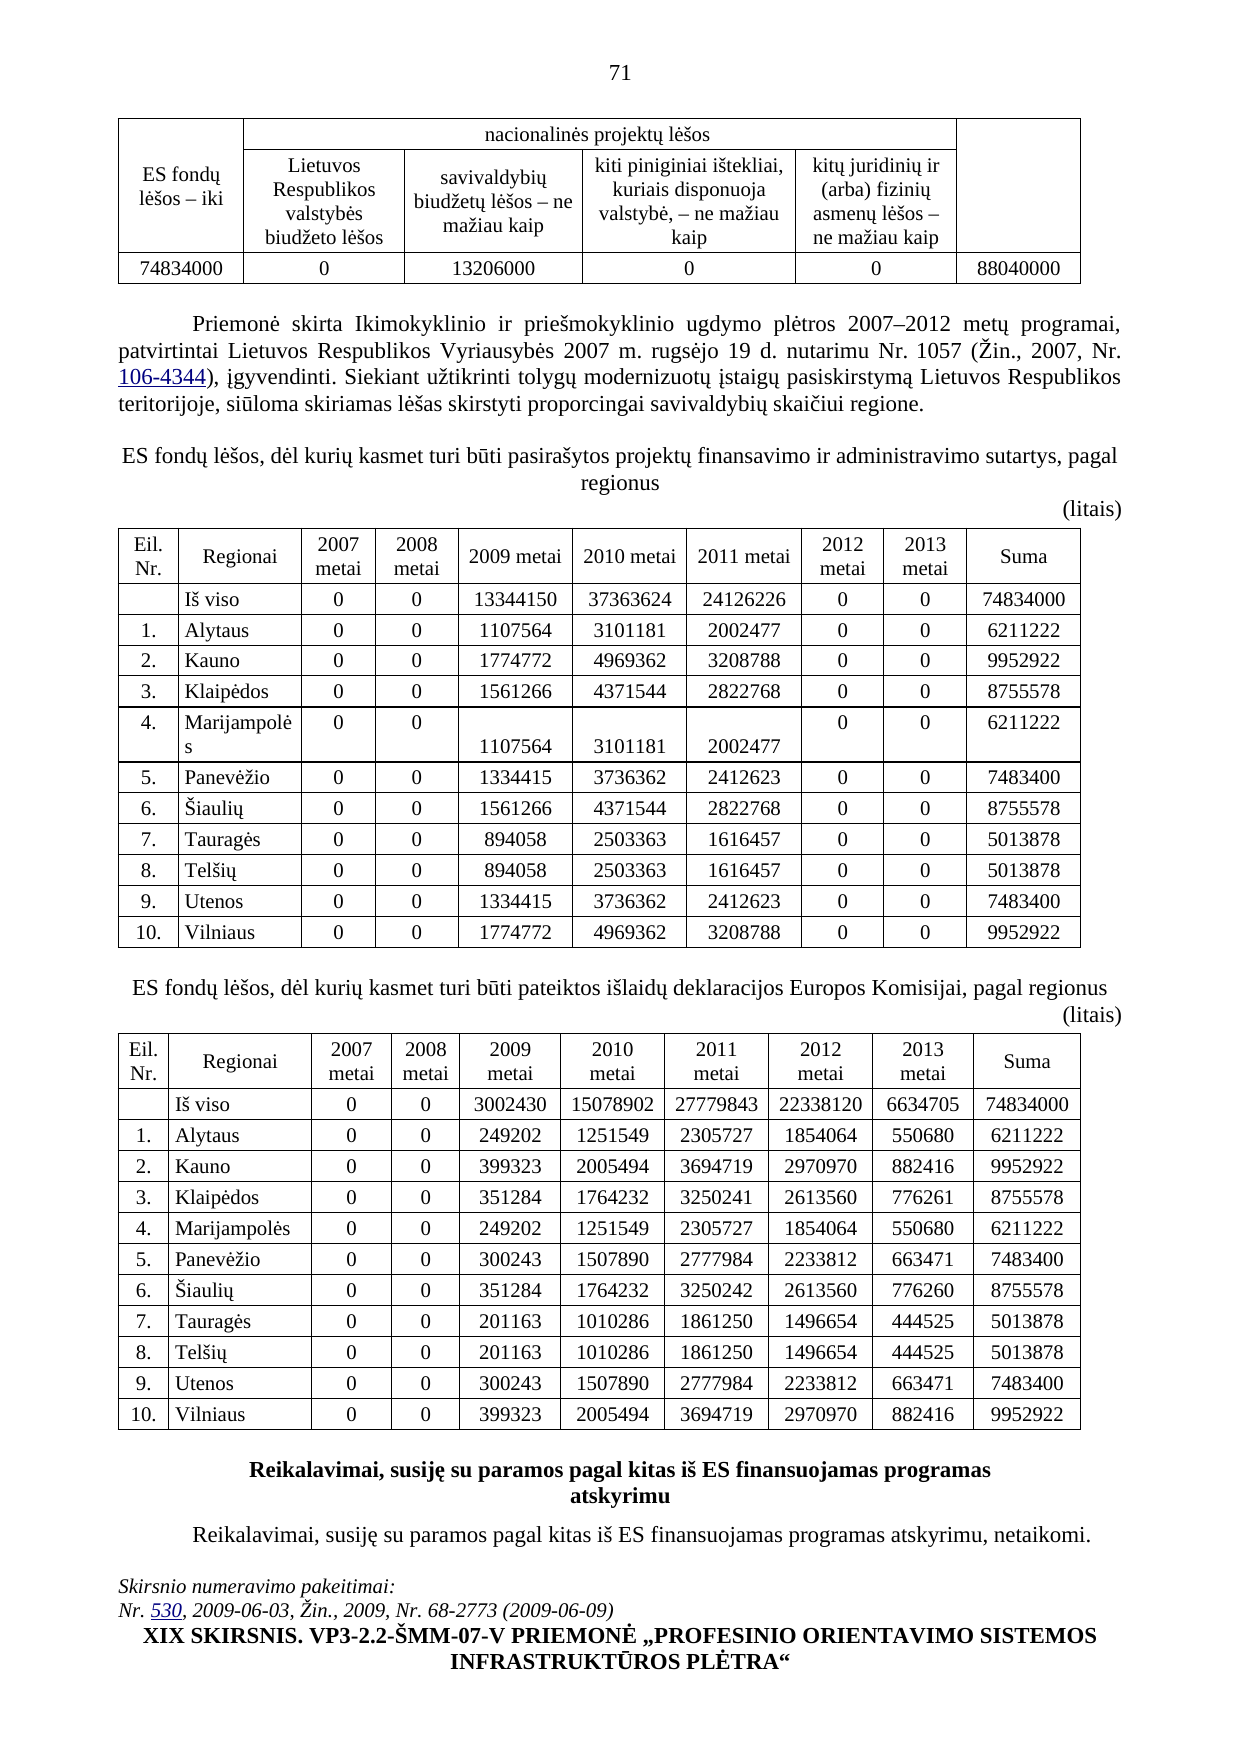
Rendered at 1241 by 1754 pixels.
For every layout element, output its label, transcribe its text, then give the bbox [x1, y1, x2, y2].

table_header 2012 metai [802, 529, 883, 583]
table_cell 0 [392, 1089, 459, 1119]
table_cell 1334415 [459, 886, 572, 916]
table_cell 3101181 [573, 708, 686, 761]
text ES fondų lėšos, dėl kurių kasmet turi būti pasirašytos projektų finansavimo ir administravimo sutartys, pagal regionus [118, 442, 1122, 495]
table_header 2010 metai [561, 1034, 664, 1088]
table_cell 1854064 [769, 1120, 872, 1150]
table_cell 1334415 [459, 763, 572, 792]
text Priemonė skirta Ikimokyklinio ir priešmokyklinio ugdymo plėtros 2007–2012 metų programai, patvirtintai Lietuvos Respublikos Vyriausybės 2007 m. rugsėjo 19 d. nutarimu Nr. 1057 (Žin., 2007, Nr. 106-4344), įgyvendinti. Siekiant užtikrinti tolygų modernizuotų įstaigų pasiskirstymą Lietuvos Respublikos teritorijoje, siūloma skiriamas lėšas skirstyti proporcingai savivaldybių skaičiui regione. [118, 311, 1122, 416]
table_cell 882416 [873, 1399, 973, 1429]
table_cell 0 [802, 824, 883, 854]
table_cell 9952922 [967, 646, 1080, 675]
text Reikalavimai, susiję su paramos pagal kitas iš ES finansuojamas programas atskyrimu [118, 1456, 1122, 1509]
table_cell 9952922 [974, 1151, 1080, 1181]
table_cell 1107564 [459, 708, 572, 761]
table_cell 9. [119, 886, 178, 916]
table_cell 550680 [873, 1213, 973, 1243]
table_cell 894058 [459, 824, 572, 854]
table_cell 300243 [460, 1244, 560, 1274]
table_header Regionai [179, 529, 301, 583]
table_header 2011 metai [687, 529, 801, 583]
table_cell 0 [392, 1120, 459, 1150]
table_cell 8755578 [967, 676, 1080, 706]
table_cell Vilniaus [179, 917, 301, 947]
table_cell Šiaulių [179, 793, 301, 823]
table_cell 0 [302, 646, 375, 675]
table_cell 1774772 [459, 646, 572, 675]
table_cell 1854064 [769, 1213, 872, 1243]
table_cell 7483400 [967, 886, 1080, 916]
table_cell 13206000 [405, 253, 582, 283]
table_cell 6634705 [873, 1089, 973, 1119]
table_cell 24126226 [687, 584, 801, 613]
table_cell 2503363 [573, 855, 686, 885]
table_cell 2305727 [665, 1213, 768, 1243]
table_cell 3694719 [665, 1151, 768, 1181]
table_cell 1251549 [561, 1120, 664, 1150]
table_header Regionai [169, 1034, 311, 1088]
table_cell 0 [376, 763, 458, 792]
table_cell Iš viso [169, 1089, 311, 1119]
table_cell 2613560 [769, 1275, 872, 1305]
table_cell 7483400 [974, 1368, 1080, 1398]
text Skirsnio numeravimo pakeitimai: [118, 1574, 1122, 1598]
table_cell Iš viso [179, 584, 301, 613]
table_cell Alytaus [179, 615, 301, 644]
table_cell Utenos [179, 886, 301, 916]
table_cell 0 [884, 855, 966, 885]
table_cell 8. [119, 855, 178, 885]
table_cell 0 [302, 584, 375, 613]
table_cell 1507890 [561, 1244, 664, 1274]
table_cell 201163 [460, 1306, 560, 1336]
table_cell 3002430 [460, 1089, 560, 1119]
table_cell 1861250 [665, 1337, 768, 1367]
table_cell 0 [392, 1244, 459, 1274]
table_cell 4969362 [573, 917, 686, 947]
table_cell 2822768 [687, 793, 801, 823]
table_cell 74834000 [974, 1089, 1080, 1119]
table_cell kitų juridinių ir (arba) fizinių asmenų lėšos – ne mažiau kaip [796, 150, 956, 252]
table_cell 0 [884, 615, 966, 644]
table_cell 8755578 [974, 1182, 1080, 1212]
table_cell 0 [302, 708, 375, 761]
table_cell 37363624 [573, 584, 686, 613]
table_cell 0 [884, 886, 966, 916]
table_cell 5013878 [967, 855, 1080, 885]
table_cell 27779843 [665, 1089, 768, 1119]
table_cell 0 [302, 886, 375, 916]
table_header 2013 metai [884, 529, 966, 583]
table_cell 0 [312, 1151, 391, 1181]
table_cell 22338120 [769, 1089, 872, 1119]
table_cell 249202 [460, 1120, 560, 1150]
table_cell Panevėžio [169, 1244, 311, 1274]
table_cell 0 [312, 1306, 391, 1336]
table_cell 5. [119, 1244, 168, 1274]
table_header 2012 metai [769, 1034, 872, 1088]
table_cell Panevėžio [179, 763, 301, 792]
table_cell 6211222 [974, 1213, 1080, 1243]
table_cell 351284 [460, 1182, 560, 1212]
table_cell 7483400 [967, 763, 1080, 792]
table_cell 4371544 [573, 793, 686, 823]
table_cell 1107564 [459, 615, 572, 644]
table_cell 0 [884, 793, 966, 823]
table_cell Kauno [169, 1151, 311, 1181]
table_cell 663471 [873, 1244, 973, 1274]
text (litais) [118, 1001, 1122, 1027]
table_cell 74834000 [967, 584, 1080, 613]
table_cell 0 [884, 763, 966, 792]
table_cell 0 [312, 1089, 391, 1119]
table_header 2007 metai [312, 1034, 391, 1088]
table_cell 0 [392, 1213, 459, 1243]
table_header Eil. Nr. [119, 1034, 168, 1088]
table_cell 9952922 [974, 1399, 1080, 1429]
table_cell 882416 [873, 1151, 973, 1181]
table_cell 399323 [460, 1151, 560, 1181]
table_cell 8. [119, 1337, 168, 1367]
table_header 2008 metai [376, 529, 458, 583]
table_cell 1764232 [561, 1182, 664, 1212]
table_cell 7483400 [974, 1244, 1080, 1274]
text ES fondų lėšos, dėl kurių kasmet turi būti pateiktos išlaidų deklaracijos Europos Komisijai, pagal regionus [118, 974, 1122, 1001]
table_cell 0 [312, 1213, 391, 1243]
table_cell 0 [802, 763, 883, 792]
table_cell 2970970 [769, 1151, 872, 1181]
table_header Suma [974, 1034, 1080, 1088]
table_cell Tauragės [179, 824, 301, 854]
table_cell 2005494 [561, 1151, 664, 1181]
table_cell 0 [802, 917, 883, 947]
table_cell 0 [302, 917, 375, 947]
table_cell Utenos [169, 1368, 311, 1398]
table_cell 3250241 [665, 1182, 768, 1212]
table_cell 0 [392, 1368, 459, 1398]
table_cell 0 [802, 793, 883, 823]
table_header Eil. Nr. [119, 529, 178, 583]
text Nr. 530, 2009-06-03, Žin., 2009, Nr. 68-2773 (2009-06-09) [118, 1598, 1122, 1622]
table_cell 0 [884, 584, 966, 613]
table_cell Alytaus [169, 1120, 311, 1150]
table_cell 1010286 [561, 1337, 664, 1367]
table_cell 1496654 [769, 1306, 872, 1336]
table_cell 5013878 [974, 1306, 1080, 1336]
table_cell 3208788 [687, 646, 801, 675]
table_cell 0 [884, 646, 966, 675]
table_cell 0 [884, 676, 966, 706]
table_cell 0 [376, 824, 458, 854]
table_cell 0 [376, 793, 458, 823]
table_cell 0 [802, 584, 883, 613]
table_cell 0 [302, 793, 375, 823]
table_cell 2. [119, 646, 178, 675]
table_cell 0 [376, 646, 458, 675]
table_cell 0 [376, 676, 458, 706]
table_cell 1010286 [561, 1306, 664, 1336]
table_cell 0 [376, 584, 458, 613]
text (litais) [118, 495, 1122, 521]
table_cell 300243 [460, 1368, 560, 1398]
table_cell 0 [312, 1182, 391, 1212]
table_cell 1616457 [687, 855, 801, 885]
table_cell Tauragės [169, 1306, 311, 1336]
table_cell 0 [583, 253, 795, 283]
table_cell Šiaulių [169, 1275, 311, 1305]
table_cell Vilniaus [169, 1399, 311, 1429]
table_cell 1. [119, 615, 178, 644]
table_cell 2503363 [573, 824, 686, 854]
table_cell 0 [376, 855, 458, 885]
table_cell 6211222 [967, 615, 1080, 644]
table_cell 0 [302, 676, 375, 706]
table_cell 8755578 [967, 793, 1080, 823]
table_cell 6211222 [974, 1120, 1080, 1150]
table_cell 1496654 [769, 1337, 872, 1367]
table_cell 9952922 [967, 917, 1080, 947]
table_cell 0 [392, 1182, 459, 1212]
table_cell 7. [119, 824, 178, 854]
table_cell 3101181 [573, 615, 686, 644]
table_cell 3736362 [573, 886, 686, 916]
table_cell 444525 [873, 1306, 973, 1336]
table_cell 0 [302, 855, 375, 885]
table_cell 10. [119, 917, 178, 947]
table_cell Klaipėdos [169, 1182, 311, 1212]
table_cell 2305727 [665, 1120, 768, 1150]
table_cell 894058 [459, 855, 572, 885]
table_cell 0 [392, 1399, 459, 1429]
table_cell 8755578 [974, 1275, 1080, 1305]
table_cell 2233812 [769, 1368, 872, 1398]
table_cell 550680 [873, 1120, 973, 1150]
table_cell 0 [312, 1337, 391, 1367]
table_cell 0 [392, 1275, 459, 1305]
table_header [957, 119, 1080, 252]
table_cell 2412623 [687, 763, 801, 792]
table_cell Telšių [179, 855, 301, 885]
table_cell 1616457 [687, 824, 801, 854]
table_header 2010 metai [573, 529, 686, 583]
table_cell Klaipėdos [179, 676, 301, 706]
table_cell Kauno [179, 646, 301, 675]
table_cell 3208788 [687, 917, 801, 947]
table_cell 0 [802, 646, 883, 675]
table_cell 776261 [873, 1182, 973, 1212]
text XIX SKIRSNIS. VP3-2.2-ŠMM-07-V PRIEMONĖ „Profesinio orientavimo sistemos infrastruktūros plėtra“ [118, 1622, 1122, 1675]
table_cell kiti piniginiai ištekliai, kuriais disponuoja valstybė, – ne mažiau kaip [583, 150, 795, 252]
table_cell 6211222 [967, 708, 1080, 761]
table_header 2013 metai [873, 1034, 973, 1088]
table_cell Telšių [169, 1337, 311, 1367]
table_cell 88040000 [957, 253, 1080, 283]
table_cell 444525 [873, 1337, 973, 1367]
table_header Suma [967, 529, 1080, 583]
table_cell 3250242 [665, 1275, 768, 1305]
table_cell 0 [802, 615, 883, 644]
table_cell 663471 [873, 1368, 973, 1398]
table_cell 5013878 [967, 824, 1080, 854]
table_cell Marijampolės [179, 708, 301, 761]
table_cell Lietuvos Respublikos valstybės biudžeto lėšos [244, 150, 404, 252]
table_cell 2777984 [665, 1368, 768, 1398]
text Reikalavimai, susiję su paramos pagal kitas iš ES finansuojamas programas atskyrimu, netaikomi. [118, 1521, 1122, 1548]
table_cell 0 [302, 763, 375, 792]
table_cell 0 [244, 253, 404, 283]
table_cell 3694719 [665, 1399, 768, 1429]
table_cell [119, 1089, 168, 1119]
table_cell 201163 [460, 1337, 560, 1367]
table_cell 0 [392, 1151, 459, 1181]
table_cell 0 [884, 708, 966, 761]
table_cell 6. [119, 793, 178, 823]
table_cell 0 [302, 824, 375, 854]
table_cell 1861250 [665, 1306, 768, 1336]
table_cell nacionalinės projektų lėšos [244, 119, 956, 149]
table_cell 4. [119, 708, 178, 761]
table_cell 2233812 [769, 1244, 872, 1274]
table_cell 3. [119, 1182, 168, 1212]
table_cell 1. [119, 1120, 168, 1150]
table_cell Marijampolės [169, 1213, 311, 1243]
table_cell 0 [312, 1275, 391, 1305]
table_cell 0 [312, 1368, 391, 1398]
table_cell 0 [312, 1244, 391, 1274]
table_cell 5. [119, 763, 178, 792]
table_cell 0 [802, 676, 883, 706]
table_cell 1561266 [459, 676, 572, 706]
table_cell 0 [312, 1399, 391, 1429]
table_cell 2. [119, 1151, 168, 1181]
table_cell ES fondų lėšos – iki [119, 119, 243, 252]
table_cell 0 [796, 253, 956, 283]
table_cell 5013878 [974, 1337, 1080, 1367]
table_cell 2005494 [561, 1399, 664, 1429]
table_cell 2002477 [687, 708, 801, 761]
table_cell 7. [119, 1306, 168, 1336]
table_cell 9. [119, 1368, 168, 1398]
table_cell 0 [802, 855, 883, 885]
table_cell 1507890 [561, 1368, 664, 1398]
table_header 2008 metai [392, 1034, 459, 1088]
table_cell 2613560 [769, 1182, 872, 1212]
table_header 2011 metai [665, 1034, 768, 1088]
table_cell 0 [884, 917, 966, 947]
table_cell 3. [119, 676, 178, 706]
table_cell 2822768 [687, 676, 801, 706]
table_cell 0 [392, 1306, 459, 1336]
table_cell 0 [392, 1337, 459, 1367]
table_cell 15078902 [561, 1089, 664, 1119]
table_cell 2002477 [687, 615, 801, 644]
table_cell 0 [802, 886, 883, 916]
table_cell [119, 584, 178, 613]
table_cell 4371544 [573, 676, 686, 706]
table_cell 776260 [873, 1275, 973, 1305]
table_cell 399323 [460, 1399, 560, 1429]
table_cell 2777984 [665, 1244, 768, 1274]
table_cell 0 [376, 917, 458, 947]
table_cell 1561266 [459, 793, 572, 823]
table_cell 0 [884, 824, 966, 854]
table_cell 1251549 [561, 1213, 664, 1243]
table_cell 4969362 [573, 646, 686, 675]
table_cell 0 [802, 708, 883, 761]
table_cell 1764232 [561, 1275, 664, 1305]
table_cell 74834000 [119, 253, 243, 283]
table_cell 10. [119, 1399, 168, 1429]
table_cell 0 [302, 615, 375, 644]
table_cell 0 [376, 886, 458, 916]
table_cell 4. [119, 1213, 168, 1243]
table_cell 13344150 [459, 584, 572, 613]
table_cell 2412623 [687, 886, 801, 916]
table_cell 351284 [460, 1275, 560, 1305]
table_cell 1774772 [459, 917, 572, 947]
table_cell 0 [312, 1120, 391, 1150]
table_cell 2970970 [769, 1399, 872, 1429]
table_header 2007 metai [302, 529, 375, 583]
table_header 2009 metai [459, 529, 572, 583]
table_cell savivaldybių biudžetų lėšos – ne mažiau kaip [405, 150, 582, 252]
table_cell 249202 [460, 1213, 560, 1243]
table_cell 0 [376, 708, 458, 761]
table_header 2009 metai [460, 1034, 560, 1088]
table_cell 3736362 [573, 763, 686, 792]
table_cell 6. [119, 1275, 168, 1305]
table_cell 0 [376, 615, 458, 644]
